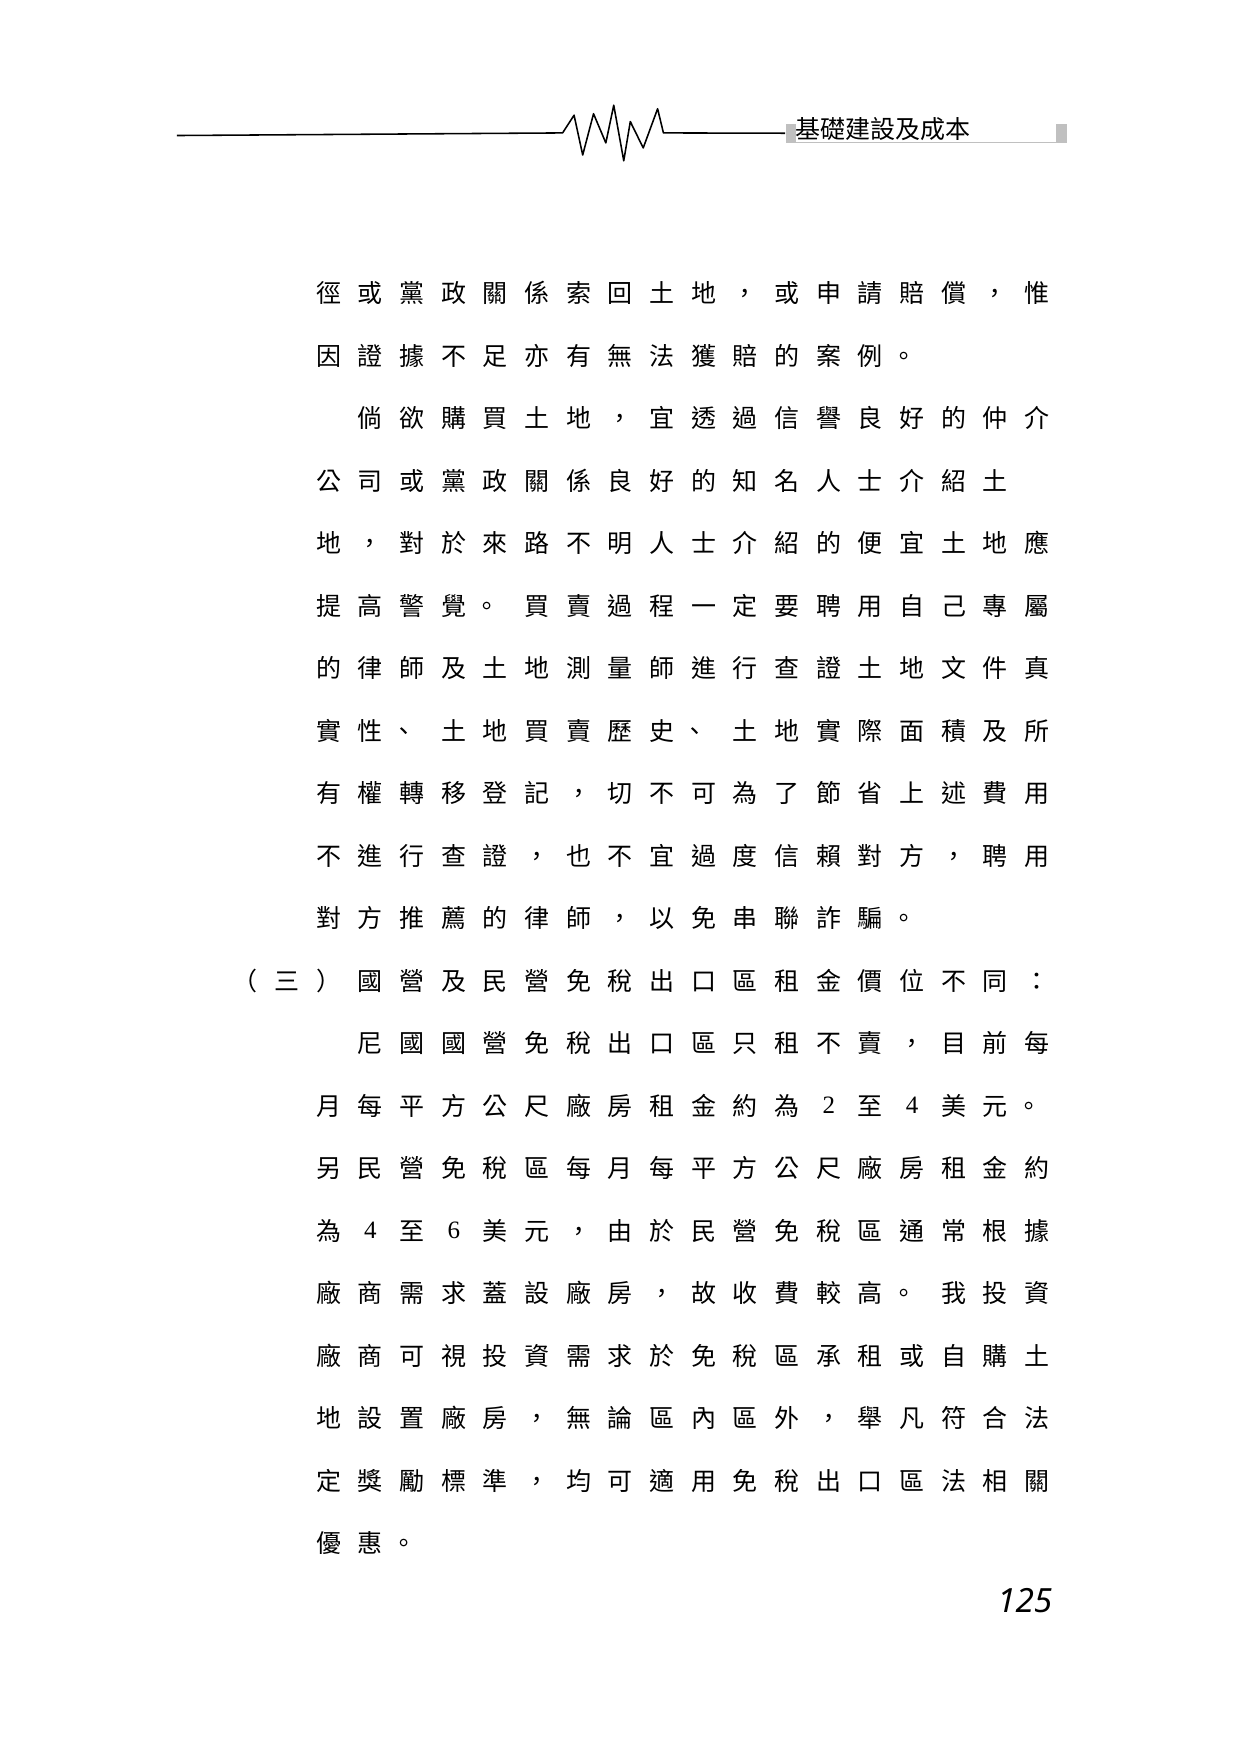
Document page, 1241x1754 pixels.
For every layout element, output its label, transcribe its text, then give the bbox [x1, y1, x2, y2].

text （三）國營及民營免稅出口區租金價位不同： [207, 938, 1058, 1000]
text 徑或黨政關係索回土地，或申請賠償，惟因證據不足亦有無法獲賠的案例。 [281, 250, 1058, 375]
text 尼國國營免稅出口區只租不賣，目前每月每平方公尺廠房租金約為2至4美元。另民營免稅區每月每平方公尺廠房租金約為4至6美元，由於民營免稅區通常根據廠商需求蓋設廠房，故收費較高。我投資廠商可視投資需求於免稅區承租或自購土地設置廠房，無論區內區外，舉凡符合法定獎勵標準，均可適用免稅出口區法相關優惠。 [281, 1000, 1058, 1563]
text 倘欲購買土地，宜透過信譽良好的仲介公司或黨政關係良好的知名人士介紹土地，對於來路不明人士介紹的便宜土地應提高警覺。買賣過程一定要聘用自己專屬的律師及土地測量師進行查證土地文件真實性、土地買賣歷史、土地實際面積及所有權轉移登記，切不可為了節省上述費用不進行查證，也不宜過度信賴對方，聘用對方推薦的律師，以免串聯詐騙。 [281, 375, 1058, 938]
